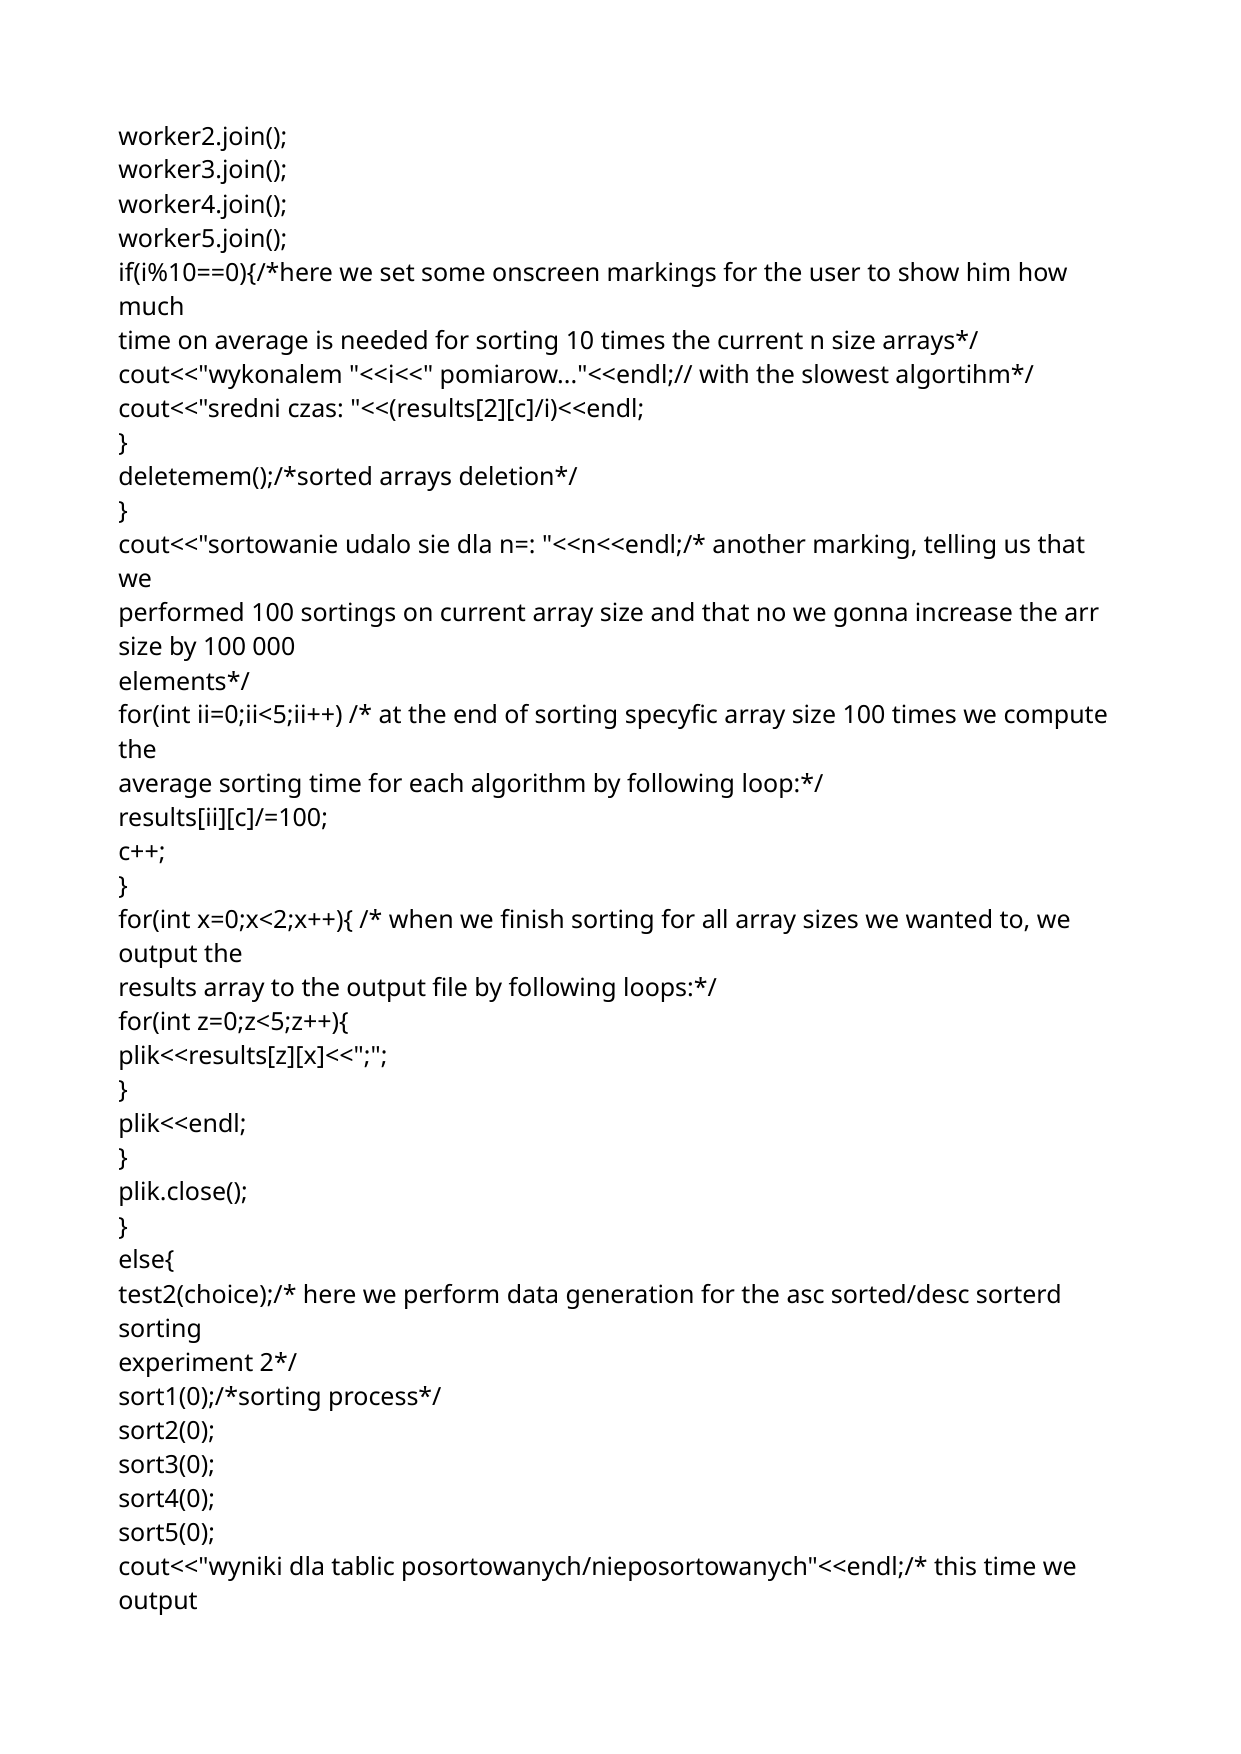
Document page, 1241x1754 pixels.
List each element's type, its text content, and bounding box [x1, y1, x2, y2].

text cout<<"sortowanie udalo sie dla n=: "<<n<<endl;/* another marking, telling us that we [118, 527, 1122, 595]
text for(int x=0;x<2;x++){ /* when we finish sorting for all array sizes we wanted to, we output the [118, 902, 1122, 970]
text worker4.join(); [118, 186, 1122, 220]
text results[ii][c]/=100; [118, 799, 1122, 833]
text cout<<"wyniki dla tablic posortowanych/nieposortowanych"<<endl;/* this time we output [118, 1549, 1122, 1617]
text c++; [118, 833, 1122, 867]
text } [118, 493, 1122, 527]
text for(int z=0;z<5;z++){ [118, 1004, 1122, 1038]
text cout<<"wykonalem "<<i<<" pomiarow..."<<endl;// with the slowest algortihm*/ [118, 357, 1122, 391]
text worker3.join(); [118, 152, 1122, 186]
text results array to the output file by following loops:*/ [118, 970, 1122, 1004]
text sort4(0); [118, 1481, 1122, 1515]
text } [118, 867, 1122, 902]
text sort5(0); [118, 1515, 1122, 1549]
text sort1(0);/*sorting process*/ [118, 1378, 1122, 1412]
text worker5.join(); [118, 220, 1122, 254]
text plik<<results[z][x]<<";"; [118, 1038, 1122, 1072]
text } [118, 1208, 1122, 1242]
text for(int ii=0;ii<5;ii++) /* at the end of sorting specyfic array size 100 times we compute the [118, 697, 1122, 765]
text experiment 2*/ [118, 1344, 1122, 1378]
text average sorting time for each algorithm by following loop:*/ [118, 765, 1122, 799]
text plik.close(); [118, 1174, 1122, 1208]
text } [118, 1140, 1122, 1174]
text plik<<endl; [118, 1106, 1122, 1140]
text sort2(0); [118, 1412, 1122, 1447]
text worker2.join(); [118, 118, 1122, 152]
text performed 100 sortings on current array size and that no we gonna increase the arr size by 100 000 [118, 595, 1122, 663]
text } [118, 1072, 1122, 1106]
text } [118, 425, 1122, 459]
text if(i%10==0){/*here we set some onscreen markings for the user to show him how much [118, 254, 1122, 322]
text deletemem();/*sorted arrays deletion*/ [118, 459, 1122, 493]
text time on average is needed for sorting 10 times the current n size arrays*/ [118, 322, 1122, 357]
text test2(choice);/* here we perform data generation for the asc sorted/desc sorterd sorting [118, 1276, 1122, 1344]
text elements*/ [118, 663, 1122, 697]
text else{ [118, 1242, 1122, 1276]
text cout<<"sredni czas: "<<(results[2][c]/i)<<endl; [118, 391, 1122, 425]
text sort3(0); [118, 1447, 1122, 1481]
